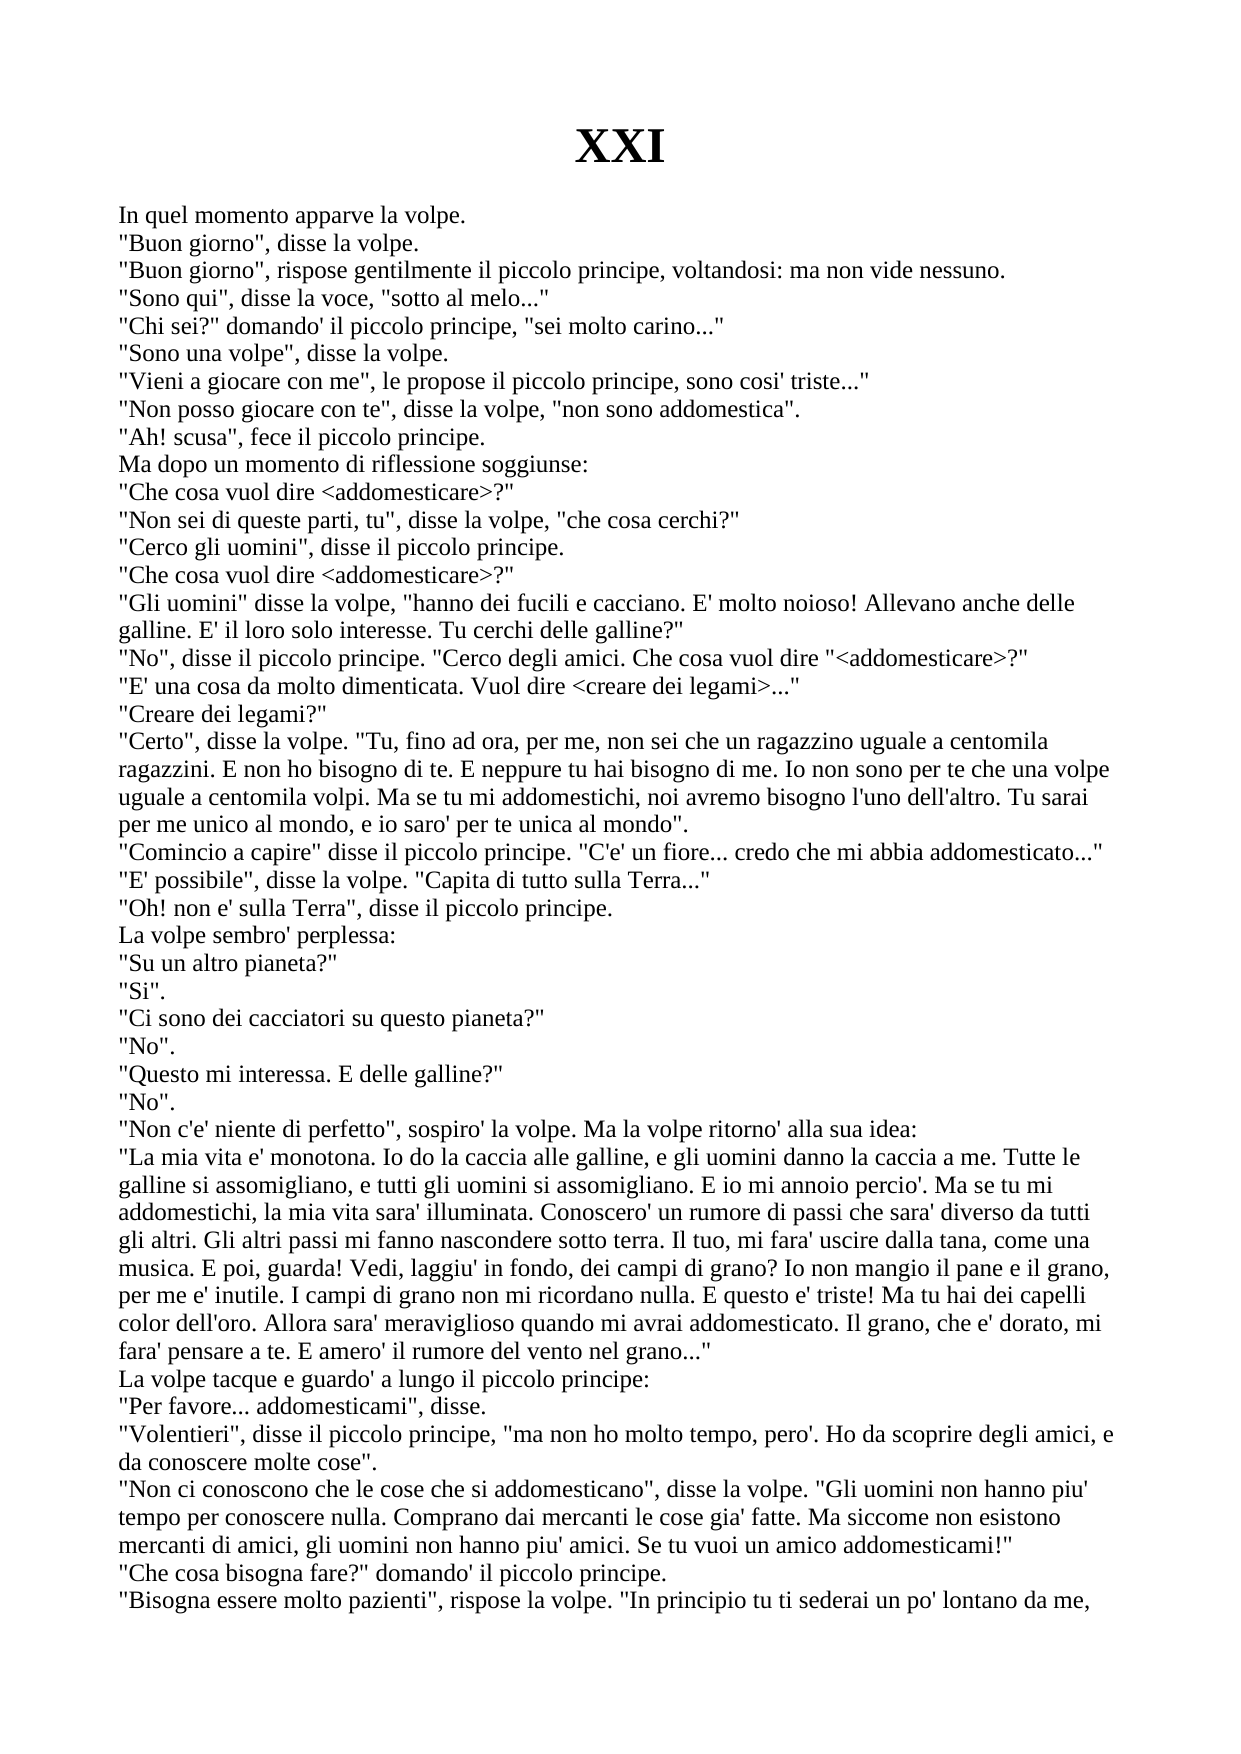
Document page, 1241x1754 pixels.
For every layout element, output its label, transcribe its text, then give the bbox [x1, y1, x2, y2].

text "Ci sono dei cacciatori su questo pianeta?" [118, 1004, 1122, 1032]
text "Non ci conoscono che le cose che si addomesticano", disse la volpe. "Gli uomini non hanno piu' tempo per conoscere nulla. Comprano dai mercanti le cose gia' fatte. Ma siccome non esistono mercanti di amici, gli uomini non hanno piu' amici. Se tu vuoi un amico addomesticami!" [118, 1476, 1122, 1559]
text Ma dopo un momento di riflessione soggiunse: [118, 450, 1122, 478]
text "Su un altro pianeta?" [118, 949, 1122, 977]
text "No". [118, 1032, 1122, 1060]
text In quel momento apparve la volpe. [118, 201, 1122, 229]
subtitle XXI [118, 118, 1122, 173]
text "Non sei di queste parti, tu", disse la volpe, "che cosa cerchi?" [118, 506, 1122, 533]
text La volpe tacque e guardo' a lungo il piccolo principe: [118, 1365, 1122, 1392]
text "Comincio a capire" disse il piccolo principe. "C'e' un fiore... credo che mi abbia addomesticato..." [118, 838, 1122, 866]
text "Bisogna essere molto pazienti", rispose la volpe. "In principio tu ti sederai un po' lontano da me, [118, 1586, 1122, 1614]
text "Oh! non e' sulla Terra", disse il piccolo principe. [118, 894, 1122, 921]
text "Creare dei legami?" [118, 700, 1122, 727]
text "Chi sei?" domando' il piccolo principe, "sei molto carino..." [118, 312, 1122, 339]
text "Volentieri", disse il piccolo principe, "ma non ho molto tempo, pero'. Ho da scoprire degli amici, e da conoscere molte cose". [118, 1420, 1122, 1476]
text "Buon giorno", rispose gentilmente il piccolo principe, voltandosi: ma non vide nessuno. [118, 256, 1122, 284]
text "La mia vita e' monotona. Io do la caccia alle galline, e gli uomini danno la caccia a me. Tutte le galline si assomigliano, e tutti gli uomini si assomigliano. E io mi annoio percio'. Ma se tu mi addomestichi, la mia vita sara' illuminata. Conoscero' un rumore di passi che sara' diverso da tutti gli altri. Gli altri passi mi fanno nascondere sotto terra. Il tuo, mi fara' uscire dalla tana, come una musica. E poi, guarda! Vedi, laggiu' in fondo, dei campi di grano? Io non mangio il pane e il grano, per me e' inutile. I campi di grano non mi ricordano nulla. E questo e' triste! Ma tu hai dei capelli color dell'oro. Allora sara' meraviglioso quando mi avrai addomesticato. Il grano, che e' dorato, mi fara' pensare a te. E amero' il rumore del vento nel grano..." [118, 1143, 1122, 1365]
text "Non c'e' niente di perfetto", sospiro' la volpe. Ma la volpe ritorno' alla sua idea: [118, 1115, 1122, 1143]
text "No". [118, 1088, 1122, 1115]
text "Non posso giocare con te", disse la volpe, "non sono addomestica". [118, 395, 1122, 423]
text "Buon giorno", disse la volpe. [118, 229, 1122, 256]
text "Questo mi interessa. E delle galline?" [118, 1060, 1122, 1088]
text "Ah! scusa", fece il piccolo principe. [118, 423, 1122, 450]
text "No", disse il piccolo principe. "Cerco degli amici. Che cosa vuol dire "<addomesticare>?" [118, 644, 1122, 672]
text "E' possibile", disse la volpe. "Capita di tutto sulla Terra..." [118, 866, 1122, 894]
text "Sono una volpe", disse la volpe. [118, 339, 1122, 367]
text "Che cosa bisogna fare?" domando' il piccolo principe. [118, 1559, 1122, 1586]
text "Sono qui", disse la voce, "sotto al melo..." [118, 284, 1122, 312]
text "Certo", disse la volpe. "Tu, fino ad ora, per me, non sei che un ragazzino uguale a centomila ragazzini. E non ho bisogno di te. E neppure tu hai bisogno di me. Io non sono per te che una volpe uguale a centomila volpi. Ma se tu mi addomestichi, noi avremo bisogno l'uno dell'altro. Tu sarai per me unico al mondo, e io saro' per te unica al mondo". [118, 727, 1122, 838]
text "Che cosa vuol dire <addomesticare>?" [118, 561, 1122, 589]
text "Vieni a giocare con me", le propose il piccolo principe, sono cosi' triste..." [118, 367, 1122, 395]
text La volpe sembro' perplessa: [118, 921, 1122, 949]
text "Si". [118, 977, 1122, 1004]
text "E' una cosa da molto dimenticata. Vuol dire <creare dei legami>..." [118, 672, 1122, 700]
text "Che cosa vuol dire <addomesticare>?" [118, 478, 1122, 506]
text "Cerco gli uomini", disse il piccolo principe. [118, 533, 1122, 561]
text "Gli uomini" disse la volpe, "hanno dei fucili e cacciano. E' molto noioso! Allevano anche delle galline. E' il loro solo interesse. Tu cerchi delle galline?" [118, 589, 1122, 644]
text "Per favore... addomesticami", disse. [118, 1392, 1122, 1420]
